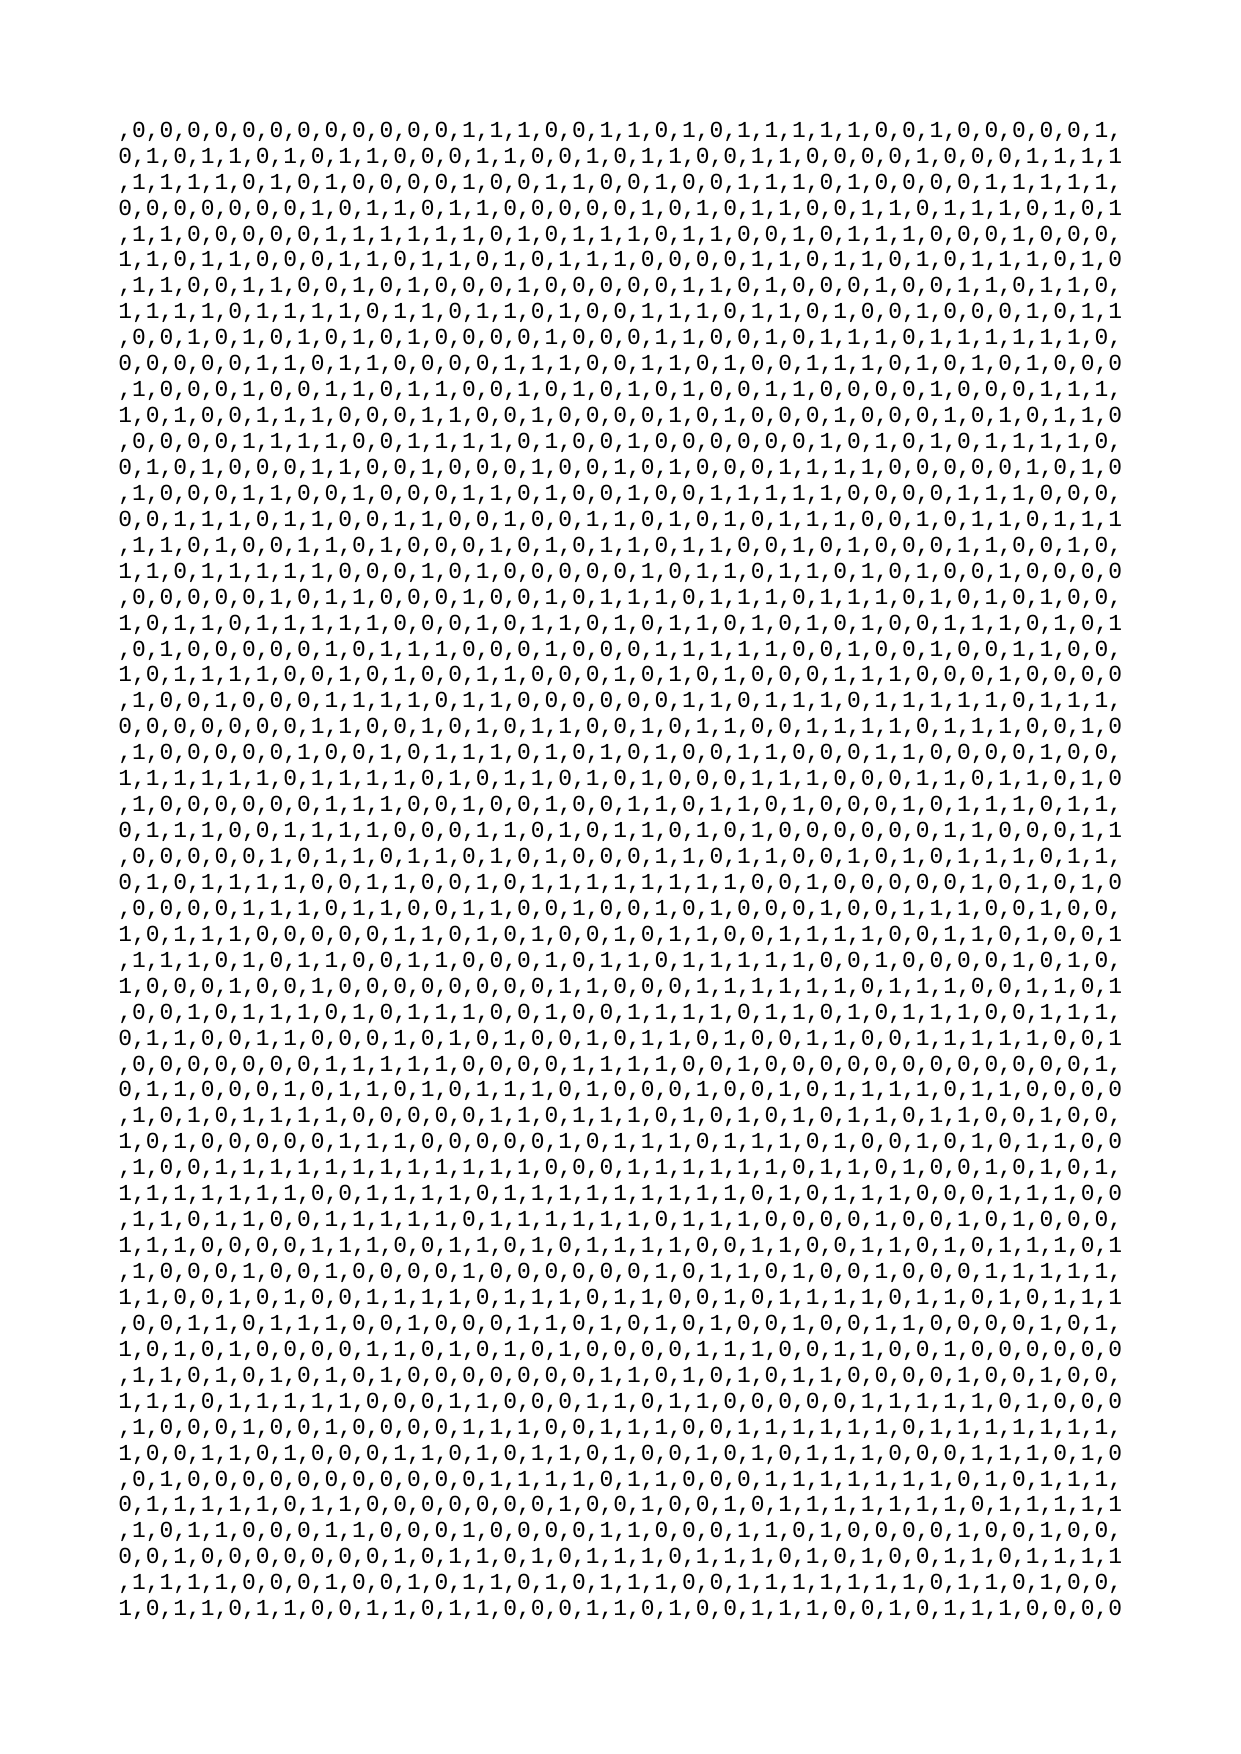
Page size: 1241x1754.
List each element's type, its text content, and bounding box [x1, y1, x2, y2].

text ,0,0,0,0,0,0,0,0,0,0,0,0,1,1,1,0,0,1,1,0,1,0,1,1,1,1,1,0,0,1,0,0,0,0,0,1,0,1,0,1,1,0,1,0,1,1,0,0,0,1,1,0,0,1,0,1,1,0,0,1,1,0,0,0,0,1,0,0,0,1,1,1,1,1,1,1,1,0,1,0,1,0,0,0,0,1,0,0,1,1,0,0,1,0,0,1,1,1,0,1,0,0,0,0,1,1,1,1,1,0,0,0,0,0,0,0,1,0,1,1,0,1,1,0,0,0,0,0,1,0,1,0,1,1,0,0,1,1,0,1,1,1,0,1,0,1,1,1,0,0,0,0,0,1,1,1,1,1,1,0,1,0,1,1,1,0,1,1,0,0,1,0,1,1,1,0,0,0,1,0,0,0,1,1,0,1,1,0,0,0,1,1,0,1,1,0,1,0,1,1,1,0,0,0,0,1,1,0,1,1,0,1,0,1,1,1,0,1,0,1,1,0,0,1,1,0,0,1,0,1,0,0,0,1,0,0,0,0,0,1,1,0,1,0,0,0,1,0,0,1,1,0,1,1,0,1,1,1,1,0,1,1,1,1,0,1,1,0,1,1,0,1,0,0,1,1,1,0,1,1,0,1,0,0,1,0,0,0,1,0,1,1,0,0,1,0,1,0,1,0,1,0,1,0,0,0,0,1,0,0,0,1,1,0,0,1,0,1,1,1,0,1,1,1,1,1,1,0,0,0,0,0,0,1,1,0,1,1,0,0,0,0,1,1,1,0,0,1,1,0,1,0,0,1,1,1,0,1,0,1,0,1,0,0,0,1,0,0,0,1,0,0,1,1,0,1,1,0,0,1,0,1,0,1,0,1,0,0,1,1,0,0,0,0,1,0,0,0,1,1,1,1,0,1,0,0,1,1,1,0,0,0,1,1,0,0,1,0,0,0,0,1,0,1,0,0,0,1,0,0,0,1,0,1,0,1,1,0,0,0,0,0,1,1,1,1,0,0,1,1,1,1,0,1,0,0,1,0,0,0,0,0,0,1,0,1,0,1,0,1,1,1,1,0,0,1,0,1,0,0,0,1,1,0,0,1,0,0,0,1,0,0,1,0,1,0,0,0,1,1,1,1,0,0,0,0,0,1,0,1,0,1,0,0,0,1,1,0,0,1,0,0,0,1,1,0,1,0,0,1,0,0,1,1,1,1,1,0,0,0,0,1,1,1,0,0,0,0,0,1,1,1,0,1,1,0,0,1,1,0,0,1,0,0,1,1,0,1,0,1,0,1,1,1,0,0,1,0,1,1,0,1,1,1,1,1,0,1,0,0,1,1,0,1,0,0,0,1,0,1,0,1,1,0,1,1,0,0,1,0,1,0,0,0,1,1,0,0,1,0,1,1,0,1,1,1,1,1,0,0,0,1,0,1,0,0,0,0,0,1,0,1,1,0,1,1,0,1,0,1,0,0,1,0,0,0,0,0,0,0,0,0,1,0,1,1,0,0,0,1,0,0,1,0,1,1,1,0,1,1,1,0,1,1,1,0,1,0,1,0,1,0,0,1,0,1,1,0,1,1,1,1,1,0,0,0,1,0,1,1,0,1,0,1,1,0,1,0,1,0,1,0,0,1,1,1,0,1,0,1,0,1,0,0,0,0,0,1,0,1,1,1,0,0,0,1,0,0,0,1,1,1,1,1,0,0,1,0,0,1,0,0,1,1,0,0,1,0,1,1,1,1,0,0,1,0,1,0,0,1,1,0,0,0,1,0,1,0,1,0,0,0,1,1,1,0,0,0,1,0,0,0,0,1,0,0,1,0,0,0,1,1,1,1,0,1,1,0,0,0,0,0,0,1,1,0,1,1,1,0,1,1,1,1,1,0,1,1,1,0,0,0,0,0,0,0,1,1,0,0,1,0,1,0,1,1,0,0,1,0,1,1,0,0,1,1,1,1,0,1,1,1,0,0,1,0,1,0,0,0,0,0,1,0,0,1,0,1,1,1,0,1,0,1,0,1,0,0,1,1,0,0,0,1,1,0,0,0,0,1,0,0,1,1,1,1,1,1,0,1,1,1,1,0,1,0,1,1,0,1,0,1,0,0,0,1,1,1,0,0,0,1,1,0,1,1,0,1,0,1,0,0,0,0,0,0,1,1,1,0,0,1,0,0,1,0,0,1,1,0,1,1,0,1,0,0,0,1,0,1,1,1,0,1,1,0,1,1,1,0,0,1,1,1,1,0,0,0,1,1,0,1,0,1,1,0,1,0,1,0,0,0,0,0,0,1,1,0,0,0,1,1,0,0,0,0,0,1,0,1,1,0,1,1,0,1,0,1,0,0,0,1,1,0,1,1,0,0,1,0,1,0,1,1,1,0,1,1,0,1,0,1,1,1,1,0,0,1,1,0,0,1,0,1,1,1,1,1,1,1,1,0,0,1,0,0,0,0,0,1,0,1,0,1,0,0,0,0,0,1,1,1,0,1,1,0,0,1,1,0,0,1,0,0,1,0,1,0,0,0,1,0,0,1,1,1,0,0,1,0,0,1,0,1,1,1,0,0,0,0,0,1,1,0,1,0,1,0,0,1,0,1,1,0,0,1,1,1,1,0,0,1,1,0,1,0,0,1,1,1,1,0,1,0,1,1,0,0,1,1,0,0,0,1,0,1,1,0,1,1,1,1,1,0,0,1,0,0,0,0,1,0,1,0,1,0,0,0,1,0,0,1,0,0,0,0,0,0,0,0,1,1,0,0,0,1,1,1,1,1,1,0,1,1,1,0,0,1,1,0,1,0,0,1,0,1,1,1,0,1,0,1,1,1,0,0,1,0,0,1,1,1,1,0,1,1,0,1,0,1,1,1,0,0,1,1,1,0,1,1,0,0,1,1,0,0,0,1,0,1,0,1,0,0,1,0,1,1,0,1,0,0,1,1,0,0,1,1,1,1,1,0,0,1,0,0,0,0,0,0,0,1,1,1,1,1,0,0,0,0,1,1,1,1,0,0,1,0,0,0,0,0,0,0,0,0,0,0,0,1,0,1,1,0,0,0,1,0,1,1,0,1,0,1,1,1,0,1,0,0,0,1,0,0,1,0,1,1,1,1,0,1,1,0,0,0,0,1,0,1,0,1,1,1,1,0,0,0,0,0,1,1,0,1,1,1,0,1,0,1,0,1,0,1,1,0,1,1,0,0,1,0,0,1,0,1,0,0,0,0,0,1,1,1,0,0,0,0,0,1,0,1,1,1,0,1,1,1,0,1,0,0,1,0,1,0,1,1,0,0,1,0,0,1,1,1,1,1,1,1,1,1,1,1,1,0,0,0,1,1,1,1,1,1,0,1,1,0,1,0,0,1,0,1,0,1,1,1,1,1,1,1,1,0,0,1,1,1,1,0,1,1,1,1,1,1,1,1,1,0,1,0,1,1,1,0,0,0,1,1,1,0,0,1,1,0,1,1,0,0,1,1,1,1,1,0,1,1,1,1,1,1,0,1,1,1,0,0,0,0,1,0,0,1,0,1,0,0,0,1,1,1,0,0,0,0,1,1,1,0,0,1,1,0,1,0,1,1,1,1,0,0,1,1,0,0,1,1,0,1,0,1,1,1,0,1,1,0,0,0,1,0,0,1,0,0,0,0,1,0,0,0,0,0,0,1,0,1,1,0,1,0,0,1,0,0,0,1,1,1,1,1,1,1,0,0,1,0,1,0,0,1,1,1,1,0,1,1,1,0,1,1,0,0,1,0,1,1,1,1,0,1,1,0,1,0,1,1,1,0,0,1,1,0,1,1,1,0,0,1,0,0,0,1,1,0,1,0,1,0,1,0,0,1,0,0,1,1,0,0,0,0,1,0,1,1,0,1,0,1,0,0,0,0,1,1,0,1,0,1,0,1,0,0,0,0,1,1,1,0,0,1,1,0,0,1,0,0,0,0,0,0,1,1,0,1,0,1,0,1,0,1,0,0,0,0,0,0,0,1,1,0,1,0,1,0,1,1,0,0,0,0,1,0,0,1,0,0,1,1,1,0,1,1,1,1,1,0,0,0,1,1,0,0,0,1,1,0,1,1,0,0,0,0,0,1,1,1,1,1,0,1,0,0,0,1,0,0,0,1,0,0,1,0,0,0,0,1,1,1,0,0,1,1,1,0,0,1,1,1,1,1,1,0,1,1,1,1,1,1,1,1,0,0,1,1,0,1,0,0,0,1,1,0,1,0,1,1,0,1,0,0,1,0,1,0,1,1,1,0,0,0,1,1,1,0,1,0,0,1,0,0,0,0,0,0,0,0,0,0,0,1,1,1,1,0,1,1,0,0,0,1,1,1,1,1,1,1,0,1,0,1,1,1,0,1,1,1,1,1,0,1,1,0,0,0,0,0,0,0,1,0,0,1,0,0,1,0,1,1,1,1,1,1,1,0,1,1,1,1,1,1,0,1,1,0,0,0,1,1,0,0,0,1,0,0,0,0,1,1,0,0,0,1,1,0,1,0,0,0,0,1,0,0,1,0,0,0,0,1,0,0,0,0,0,0,0,1,0,1,1,0,1,0,1,1,1,0,1,1,1,0,1,0,1,0,0,1,1,0,1,1,1,1,1,1,1,1,0,0,0,1,0,0,1,0,1,1,0,1,0,1,1,1,0,0,1,1,1,1,1,1,1,0,1,1,0,1,0,0,1,0,1,1,0,1,1,0,0,1,1,0,1,1,0,0,0,1,1,0,1,0,0,1,1,1,0,0,1,0,1,1,1,0,0,0,0 [118, 118, 1122, 1622]
